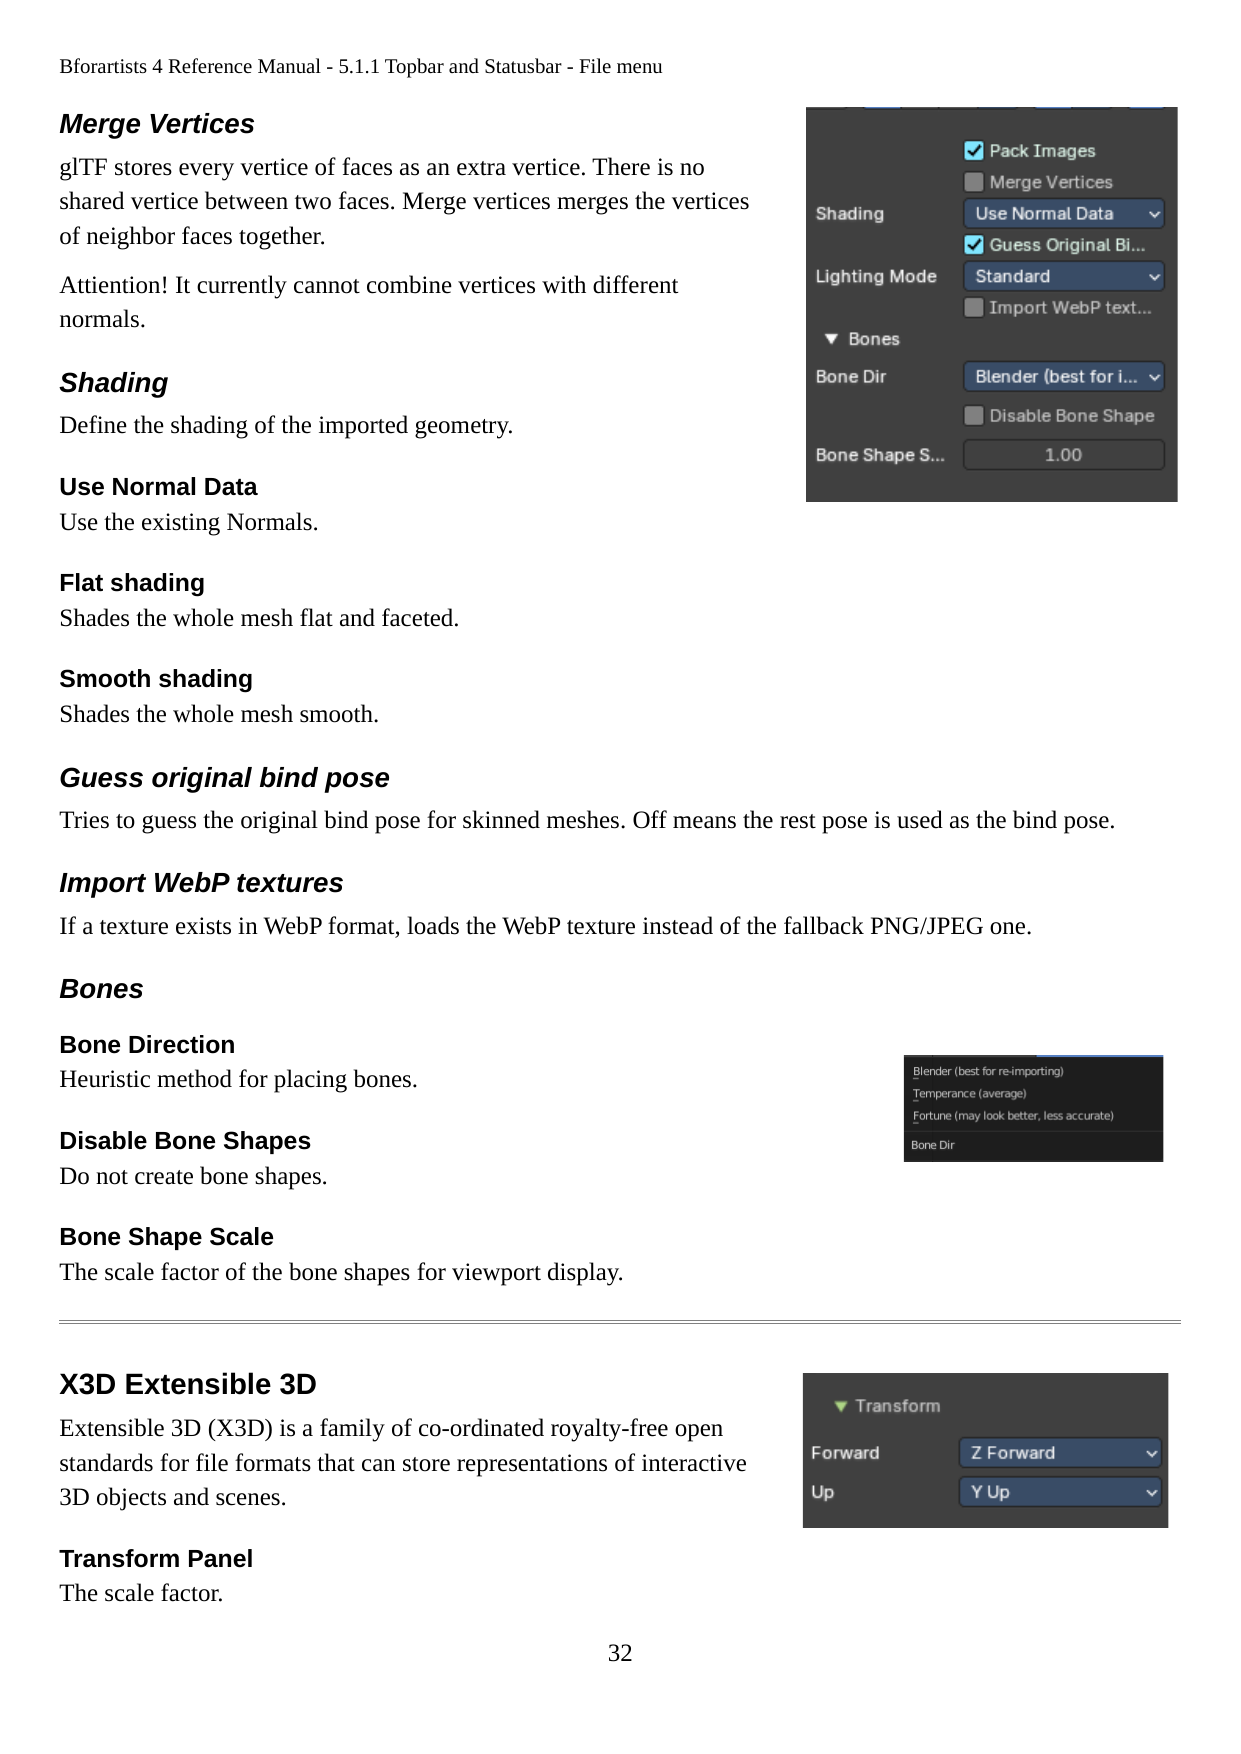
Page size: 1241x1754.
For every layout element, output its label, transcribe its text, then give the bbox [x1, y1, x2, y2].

picture [806, 107, 1178, 502]
text Use the existing Normals. [59, 507, 1181, 535]
subtitle Merge Vertices [59, 107, 806, 139]
subtitle Flat shading [59, 568, 1181, 597]
subtitle Bone Direction [59, 1030, 1181, 1058]
subtitle [1164, 1126, 1181, 1154]
text Extensible 3D (X3D) is a family of co-ordinated royalty-free open standards for file formats that can store representations of interactive 3D objects and scenes. [59, 1413, 802, 1511]
text Do not create bone shapes. [59, 1161, 1181, 1189]
text The scale factor of the bone shapes for viewport display. [59, 1257, 1181, 1286]
subtitle Guess original bind pose [59, 761, 1181, 793]
subtitle Transform Panel [59, 1544, 1181, 1572]
subtitle Disable Bone Shapes [59, 1126, 903, 1154]
text glTF stores every vertice of faces as an extra vertice. There is no shared vertice between two faces. Merge vertices merges the vertices of neighbor faces together. [59, 152, 806, 249]
text Attiention! It currently cannot combine vertices with different normals. [59, 270, 806, 333]
subtitle Shading [59, 366, 806, 398]
text If a texture exists in WebP format, loads the WebP texture instead of the fallback PNG/JPEG one. [59, 911, 1181, 940]
picture [903, 1055, 1164, 1162]
subtitle X3D Extensible 3D [59, 1367, 1181, 1401]
subtitle Import WebP textures [59, 867, 1181, 899]
text Heuristic method for placing bones. [59, 1064, 903, 1093]
picture [802, 1373, 1169, 1528]
text The scale factor. [59, 1578, 1181, 1607]
text Shades the whole mesh smooth. [59, 699, 1181, 728]
subtitle Smooth shading [59, 664, 1181, 693]
text Shades the whole mesh flat and faceted. [59, 603, 1181, 632]
subtitle Bone Shape Scale [59, 1222, 1181, 1251]
subtitle Use Normal Data [59, 472, 806, 500]
text Tries to guess the original bind pose for skinned meshes. Off means the rest pose is used as the bind pose. [59, 805, 1181, 834]
subtitle Bones [59, 973, 1181, 1005]
text Define the shading of the imported geometry. [59, 410, 806, 439]
